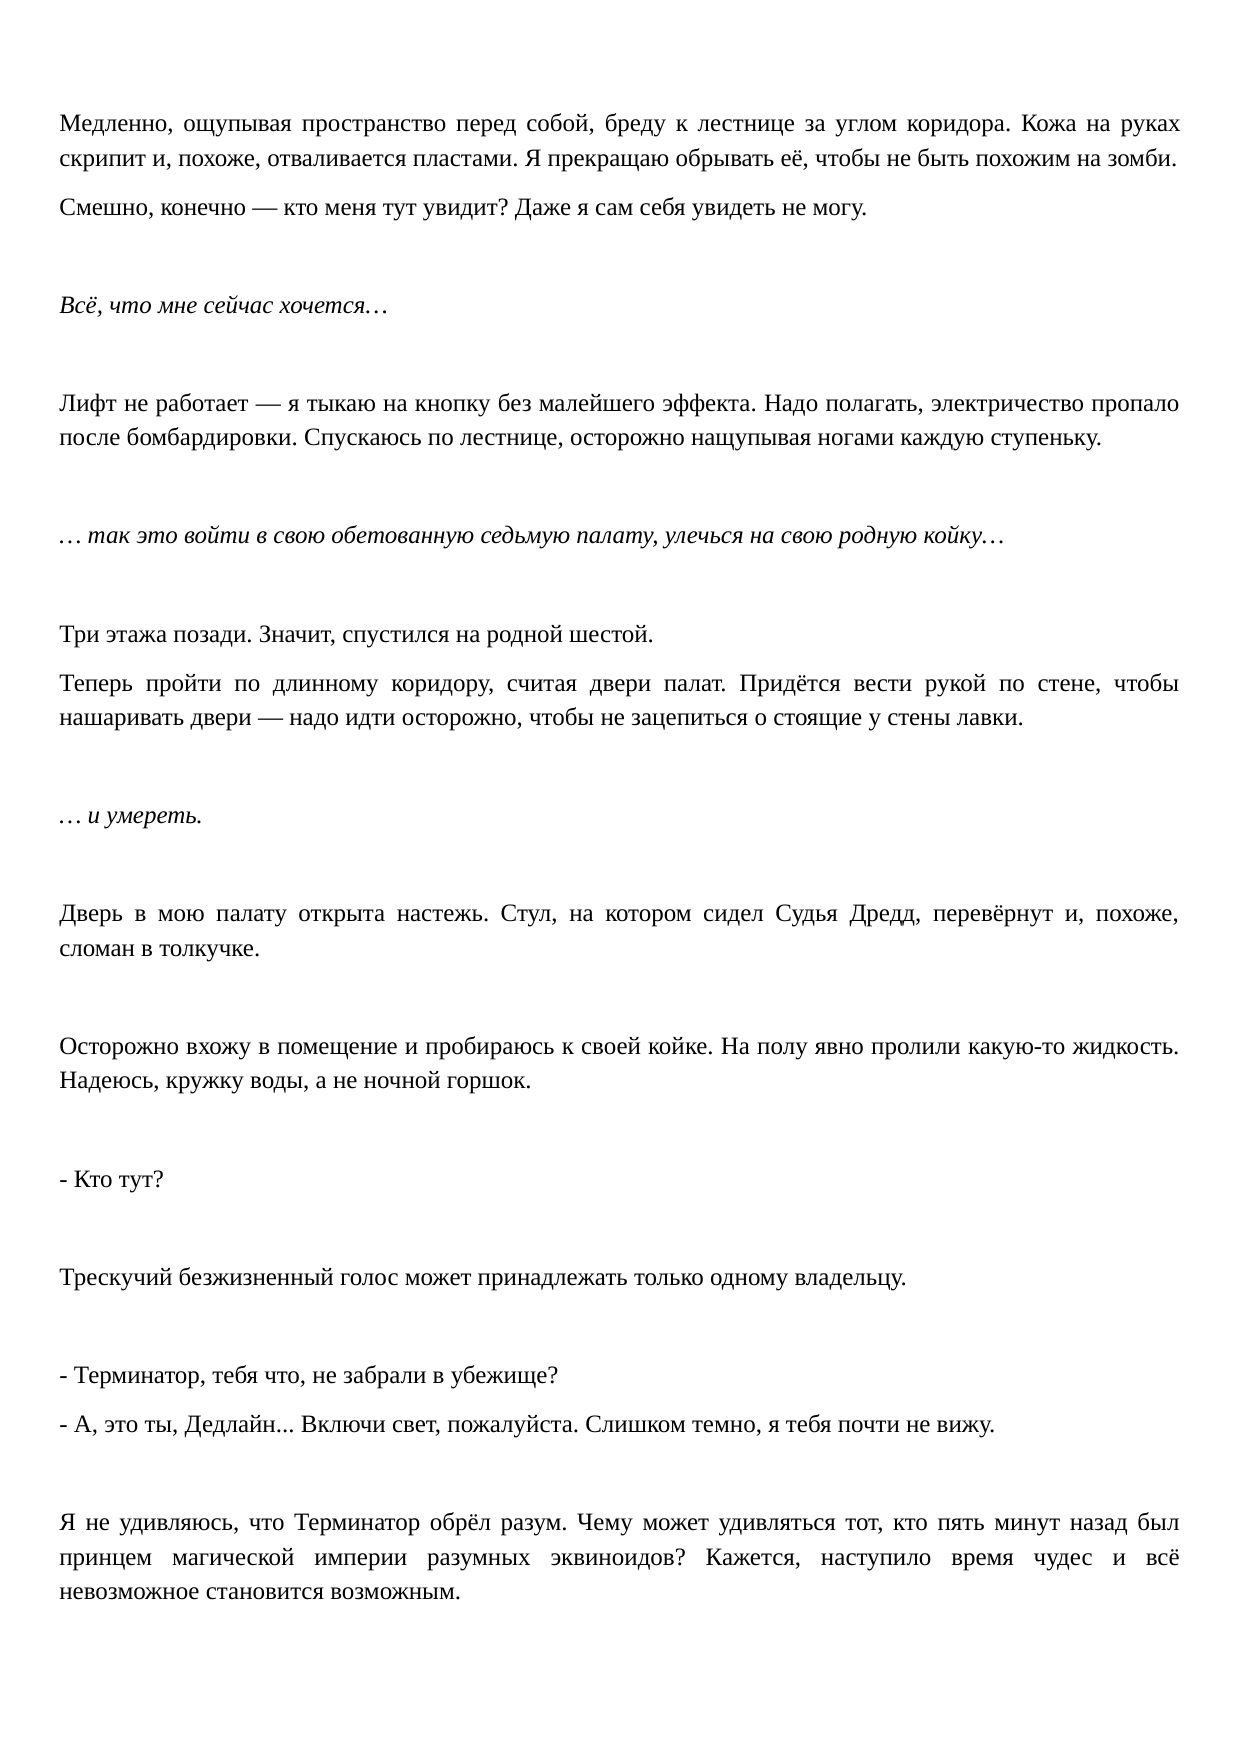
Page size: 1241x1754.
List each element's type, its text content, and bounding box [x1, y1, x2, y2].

text … и умереть. [59, 800, 1181, 829]
text … так это войти в свою обетованную седьмую палату, улечься на свою родную койку… [59, 521, 1181, 549]
text - Терминатор, тебя что, не забрали в убежище? [59, 1360, 1181, 1389]
text Трескучий безжизненный голос может принадлежать только одному владельцу. [59, 1262, 1181, 1291]
text Я не удивляюсь, что Терминатор обрёл разум. Чему может удивляться тот, кто пять минут назад был принцем магической империи разумных эквиноидов? Кажется, наступило время чудес и всё невозможное становится возможным. [59, 1507, 1181, 1605]
text Три этажа позади. Значит, спустился на родной шестой. [59, 619, 1181, 647]
text - Кто тут? [59, 1164, 1181, 1192]
text Медленно, ощупывая пространство перед собой, бреду к лестнице за углом коридора. Кожа на руках скрипит и, похоже, отваливается пластами. Я прекращаю обрывать её, чтобы не быть похожим на зомби. [59, 108, 1181, 171]
text Дверь в мою палату открыта настежь. Стул, на котором сидел Судья Дредд, перевёрнут и, похоже, сломан в толкучке. [59, 898, 1181, 962]
text Осторожно вхожу в помещение и пробираюсь к своей койке. На полу явно пролили какую-то жидкость. Надеюсь, кружку воды, а не ночной горшок. [59, 1031, 1181, 1094]
text - А, это ты, Дедлайн... Включи свет, пожалуйста. Слишком темно, я тебя почти не вижу. [59, 1409, 1181, 1438]
text Всё, что мне сейчас хочется… [59, 290, 1181, 318]
text Лифт не работает — я тыкаю на кнопку без малейшего эффекта. Надо полагать, электричество пропало после бомбардировки. Спускаюсь по лестнице, осторожно нащупывая ногами каждую ступеньку. [59, 388, 1181, 451]
text Теперь пройти по длинному коридору, считая двери палат. Придётся вести рукой по стене, чтобы нашаривать двери — надо идти осторожно, чтобы не зацепиться о стоящие у стены лавки. [59, 668, 1181, 731]
text Смешно, конечно — кто меня тут увидит? Даже я сам себя увидеть не могу. [59, 192, 1181, 220]
